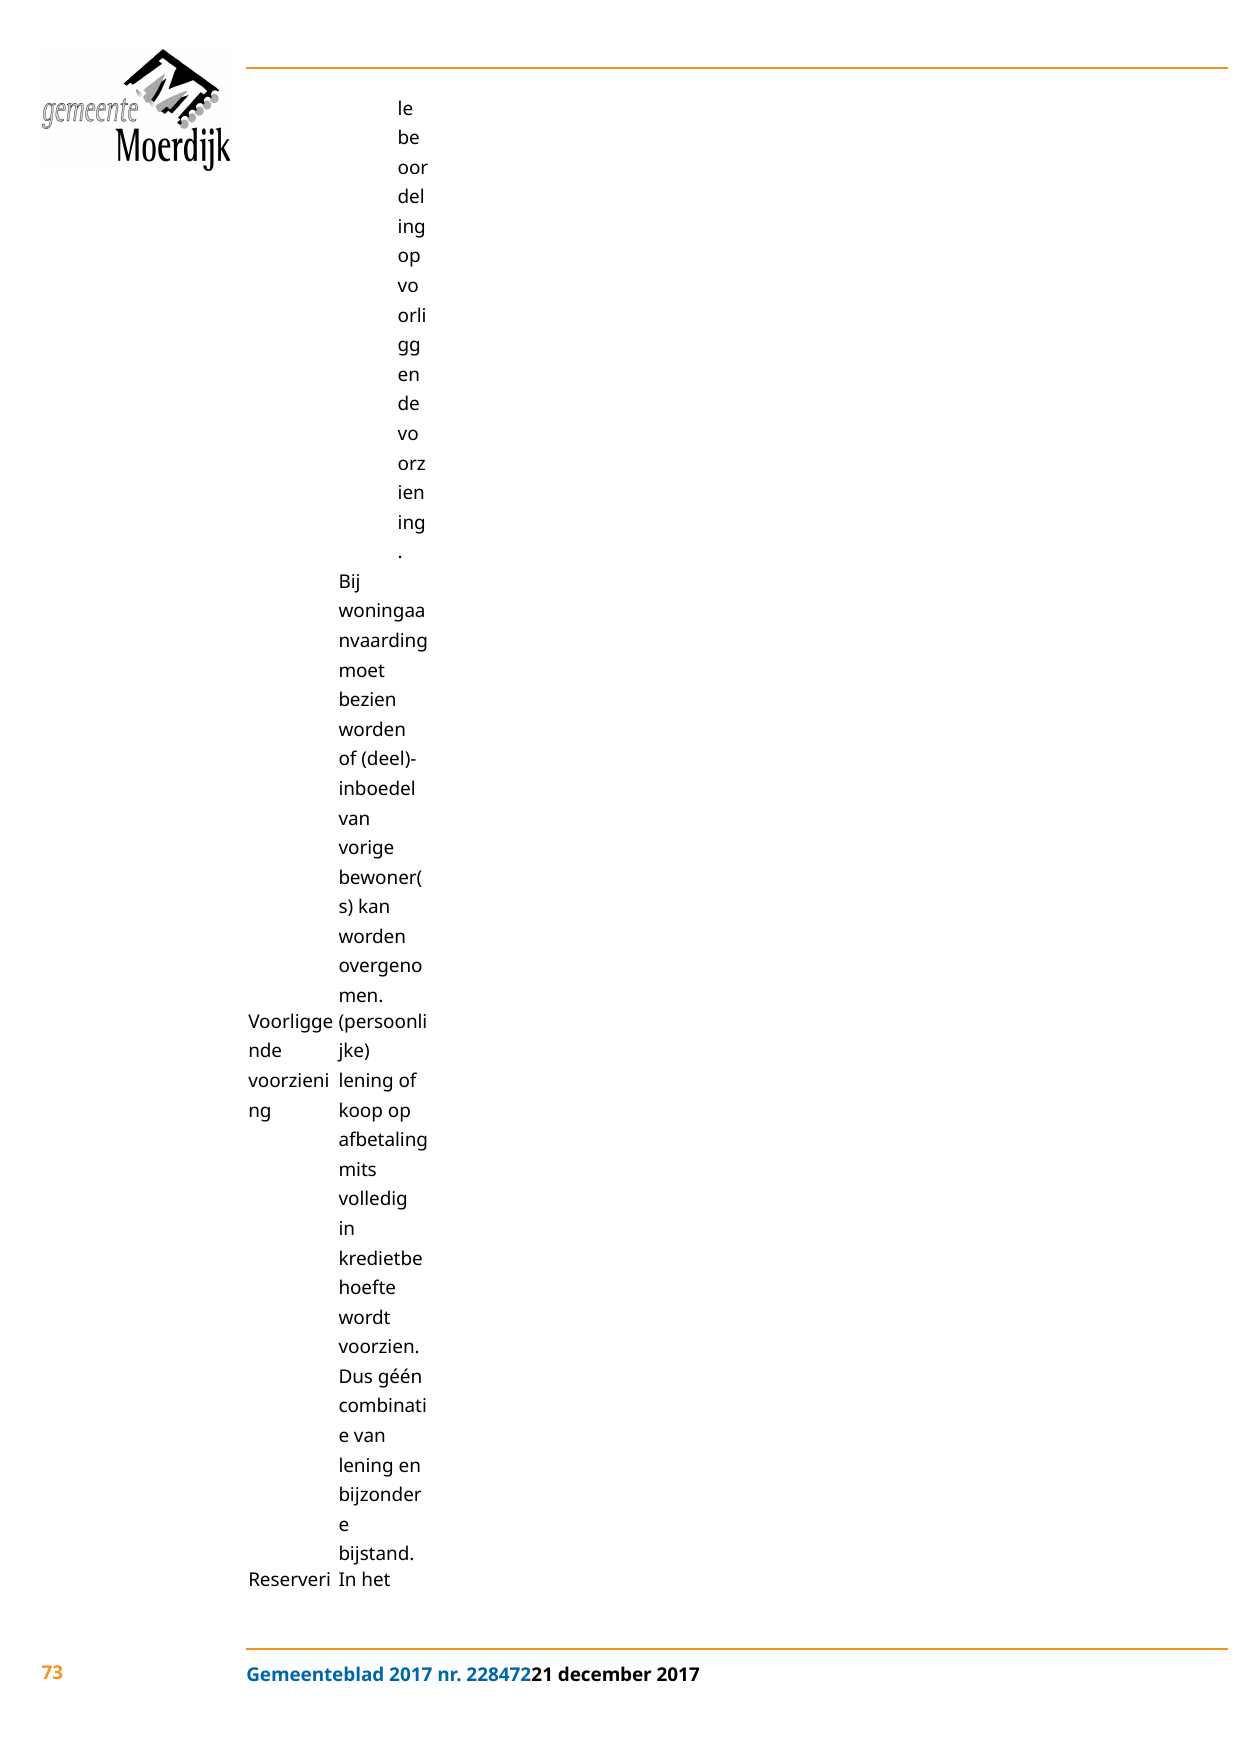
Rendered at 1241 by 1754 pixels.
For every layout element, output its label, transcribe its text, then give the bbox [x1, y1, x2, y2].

table_cell In het [338, 1566, 429, 1592]
table_cell Voorliggende voorziening [248, 1008, 338, 1566]
table_cell (persoonlijke) lening of koop op afbetaling mits volledig in kredietbehoefte wordt voorzien. Dus géén combinatie van lening en bijzondere bijstand. [338, 1008, 429, 1566]
table_cell le beoordeling op voorliggende voorziening. Bij woningaanvaarding moet bezien worden of (deel)-inboedel van vorige bewoner(s) kan worden overgenomen. [338, 95, 429, 1008]
table_cell [248, 95, 338, 1008]
picture [41, 47, 231, 172]
table_cell Reserveri [248, 1566, 338, 1592]
